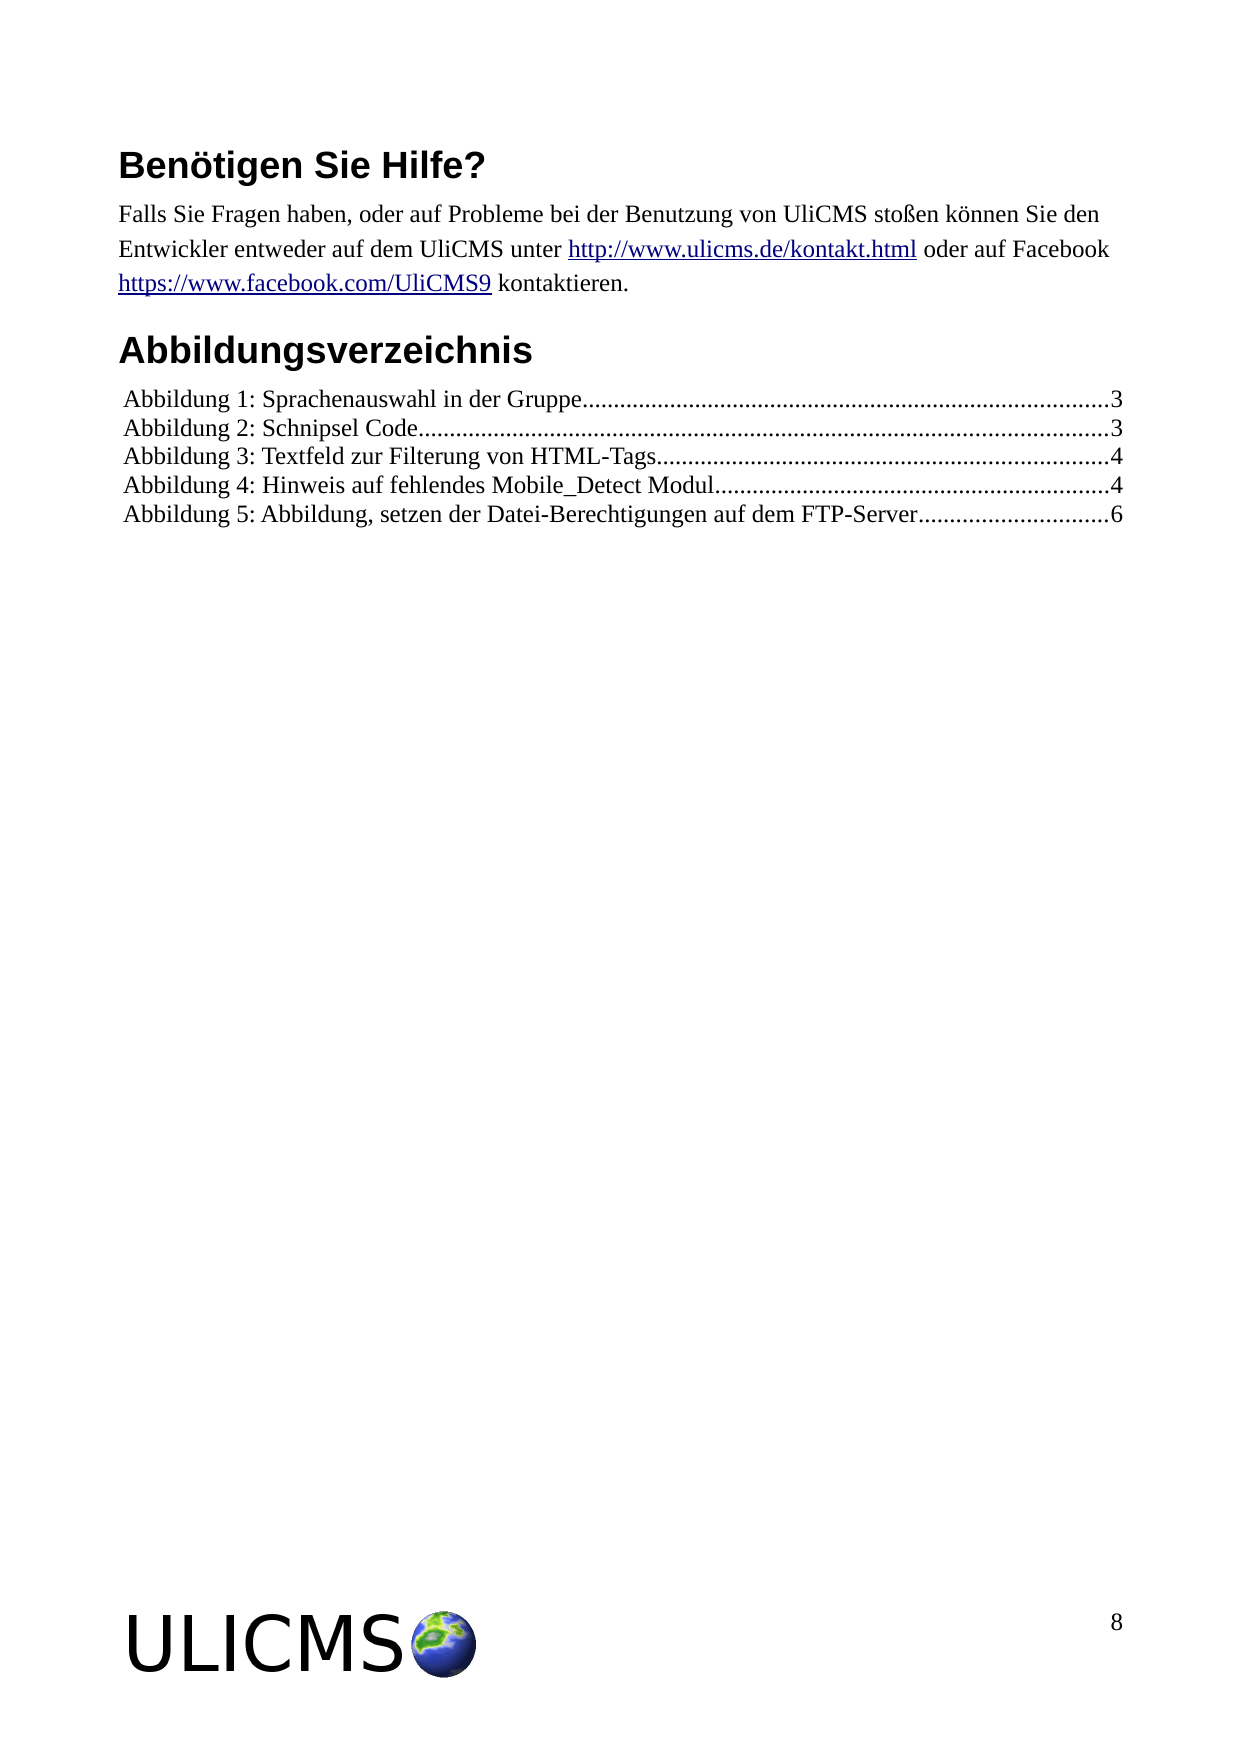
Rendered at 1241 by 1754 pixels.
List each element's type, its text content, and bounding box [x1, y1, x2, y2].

text Abbildung 2: Schnipsel Code 3 [118, 413, 1123, 441]
text Abbildung 1: Sprachenauswahl in der Gruppe 3 [118, 384, 1123, 413]
subtitle Benötigen Sie Hilfe? [118, 143, 1123, 187]
text Abbildung 5: Abbildung, setzen der Datei-Berechtigungen auf dem FTP-Server 6 [118, 499, 1123, 528]
text Abbildung 4: Hinweis auf fehlendes Mobile_Detect Modul 4 [118, 470, 1123, 499]
subtitle Abbildungsverzeichnis [118, 328, 1123, 371]
text Falls Sie Fragen haben, oder auf Probleme bei der Benutzung von UliCMS stoßen können Sie den Entwickler entweder auf dem UliCMS unter http://www.ulicms.de/kontakt.html oder auf Facebook https://www.facebook.com/UliCMS9 kontaktieren. [118, 199, 1123, 297]
text Abbildung 3: Textfeld zur Filterung von HTML-Tags 4 [118, 441, 1123, 470]
picture [118, 1607, 479, 1681]
